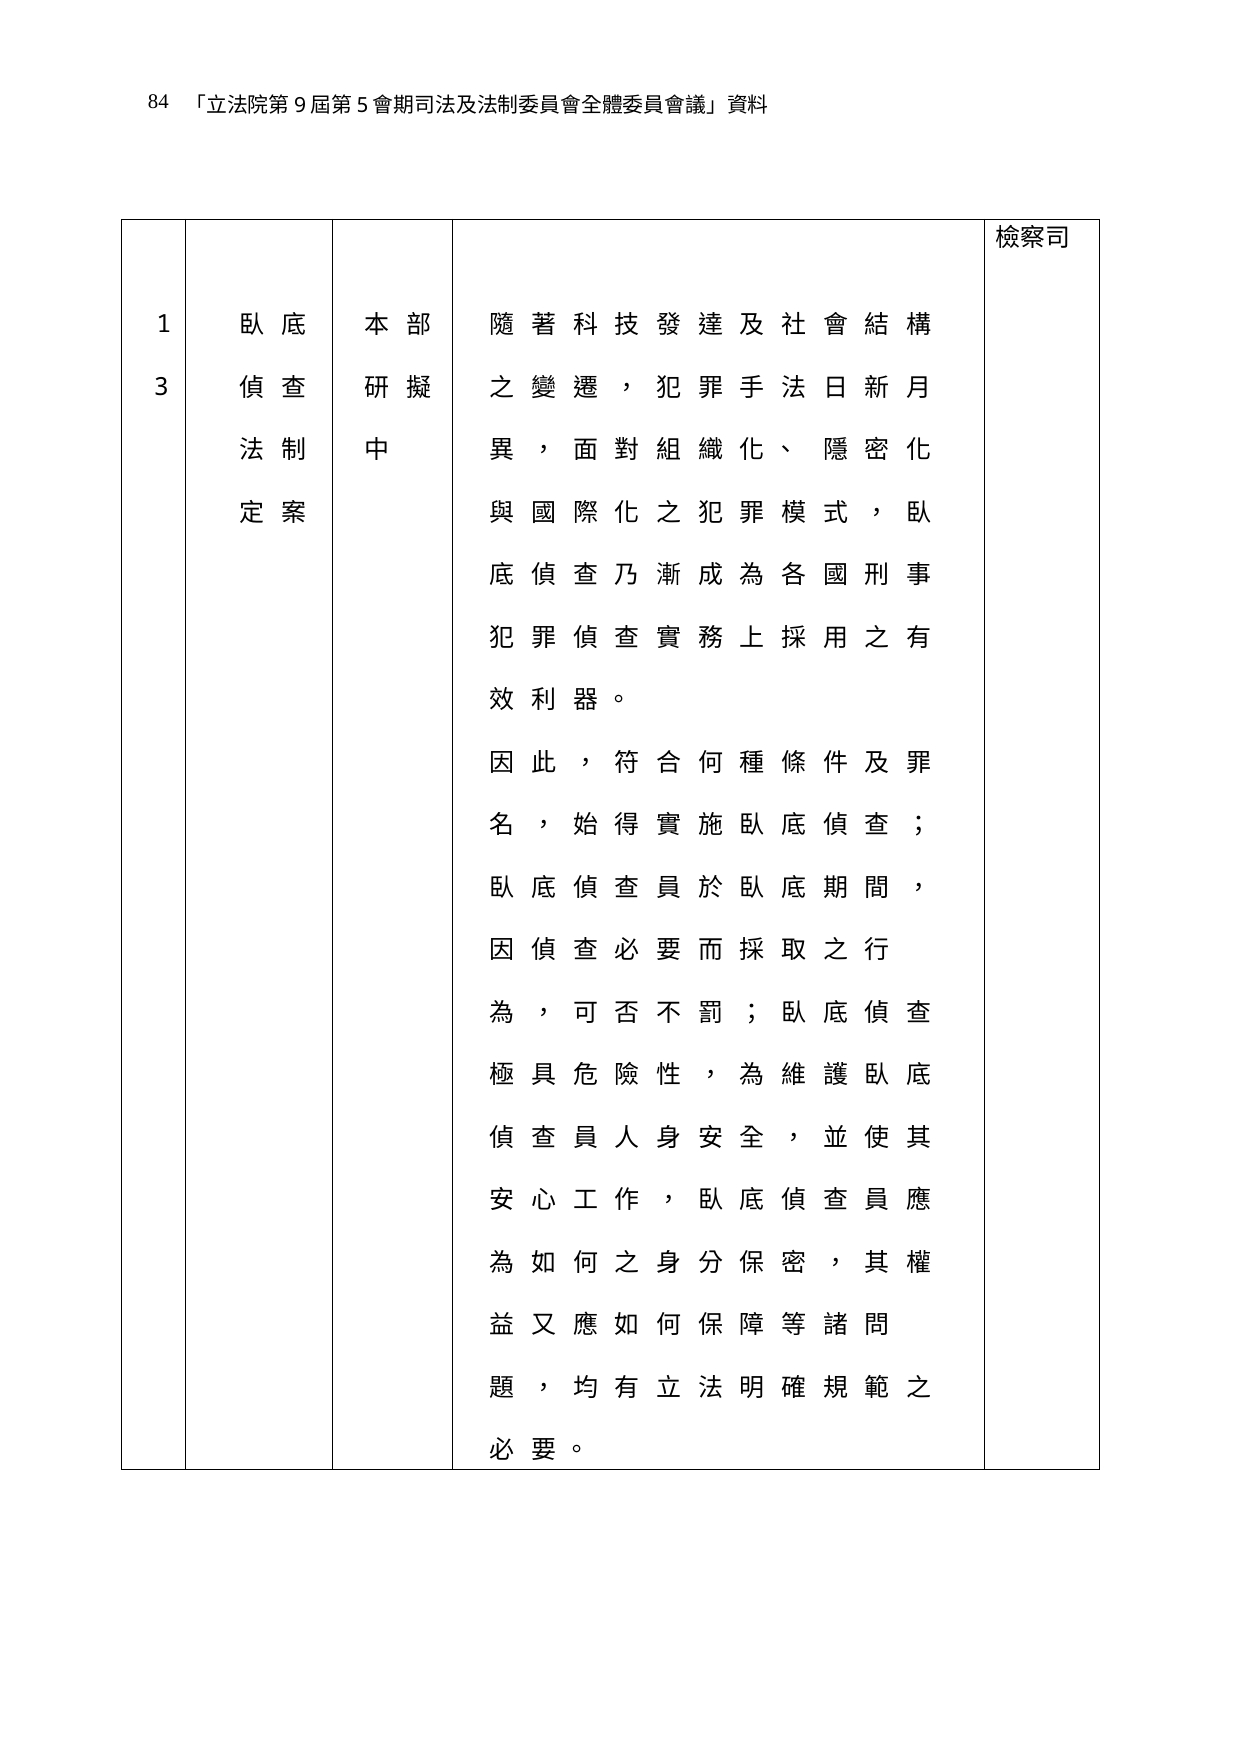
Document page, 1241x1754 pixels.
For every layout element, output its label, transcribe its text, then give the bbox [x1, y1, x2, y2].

table_cell 臥底偵查法制定案 [186, 220, 332, 1469]
table_cell 檢察司 [985, 220, 1099, 1469]
table_cell 隨著科技發達及社會結構之變遷，犯罪手法日新月異，面對組織化、隱密化與國際化之犯罪模式，臥底偵查乃漸成為各國刑事犯罪偵查實務上採用之有效利器。 因此，符合何種條件及罪名，始得實施臥底偵查；臥底偵查員於臥底期間，因偵查必要而採取之行為，可否不罰；臥底偵查極具危險性，為維護臥底偵查員人身安全，並使其安心工作，臥底偵查員應為如何之身分保密，其權益又應如何保障等諸問題，均有立法明確規範之必要。 [453, 220, 984, 1469]
table_cell 本部 研擬中 [333, 220, 452, 1469]
table_cell 13 [122, 220, 185, 1469]
